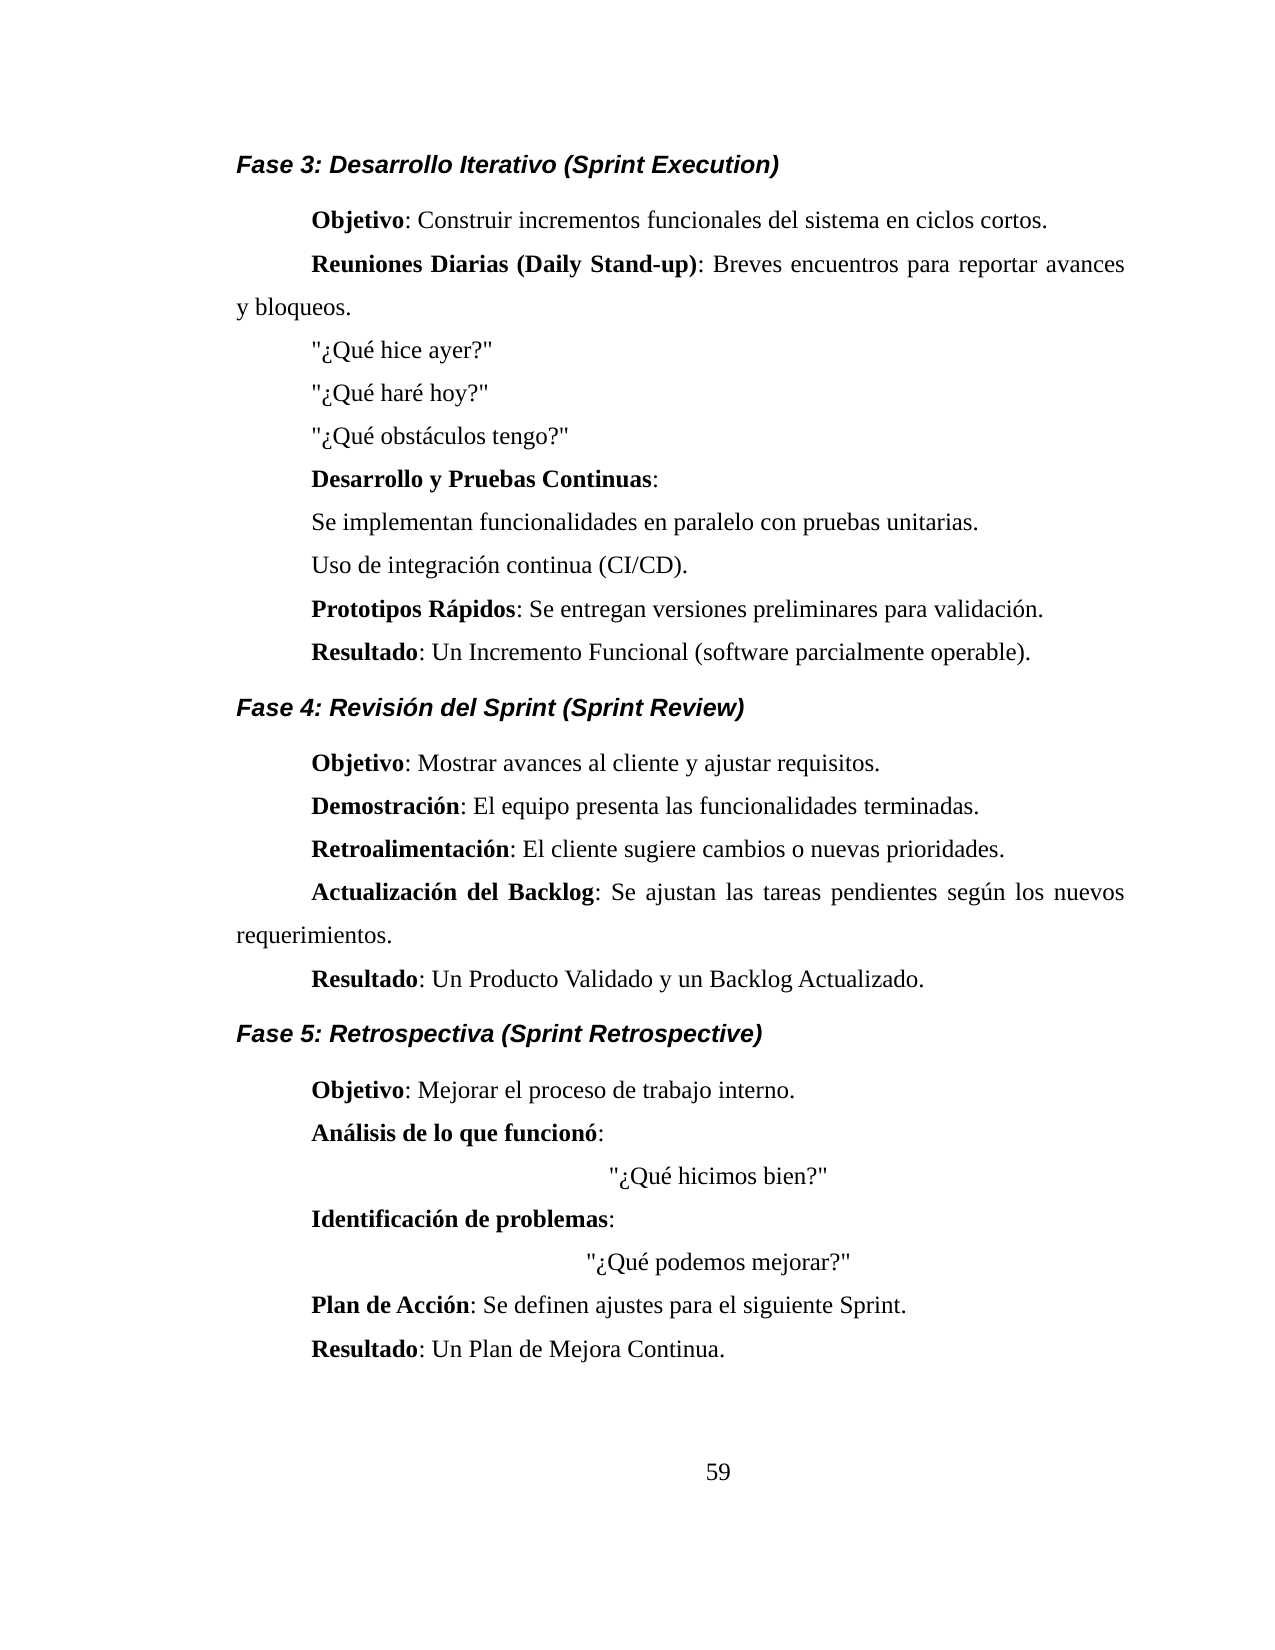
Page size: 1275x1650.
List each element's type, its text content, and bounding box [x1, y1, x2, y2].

text Objetivo: Mostrar avances al cliente y ajustar requisitos. [236, 748, 1125, 777]
text "¿Qué hicimos bien?" [236, 1161, 1125, 1190]
text "¿Qué hice ayer?" [236, 335, 1125, 364]
text Plan de Acción: Se definen ajustes para el siguiente Sprint. [236, 1291, 1125, 1319]
text Se implementan funcionalidades en paralelo con pruebas unitarias. [236, 507, 1125, 536]
text Prototipos Rápidos: Se entregan versiones preliminares para validación. [236, 594, 1125, 622]
text Objetivo: Construir incrementos funcionales del sistema en ciclos cortos. [236, 206, 1125, 234]
text Objetivo: Mejorar el proceso de trabajo interno. [236, 1075, 1125, 1104]
text Resultado: Un Producto Validado y un Backlog Actualizado. [236, 964, 1125, 992]
subtitle Fase 4: Revisión del Sprint (Sprint Review) [236, 692, 1125, 721]
text Desarrollo y Pruebas Continuas: [236, 464, 1125, 493]
subtitle Fase 3: Desarrollo Iterativo (Sprint Execution) [236, 150, 1125, 179]
text "¿Qué podemos mejorar?" [236, 1247, 1125, 1276]
text Análisis de lo que funcionó: [236, 1118, 1125, 1147]
text Retroalimentación: El cliente sugiere cambios o nuevas prioridades. [236, 834, 1125, 863]
text Uso de integración continua (CI/CD). [236, 551, 1125, 579]
subtitle Fase 5: Retrospectiva (Sprint Retrospective) [236, 1019, 1125, 1048]
text Resultado: Un Incremento Funcional (software parcialmente operable). [236, 637, 1125, 666]
text Identificación de problemas: [236, 1204, 1125, 1233]
text "¿Qué haré hoy?" [236, 378, 1125, 407]
text Reuniones Diarias (Daily Stand-up): Breves encuentros para reportar avances y bloqueos. [236, 249, 1125, 321]
text Actualización del Backlog: Se ajustan las tareas pendientes según los nuevos requerimientos. [236, 877, 1125, 949]
text Demostración: El equipo presenta las funcionalidades terminadas. [236, 791, 1125, 820]
text "¿Qué obstáculos tengo?" [236, 421, 1125, 450]
text Resultado: Un Plan de Mejora Continua. [236, 1334, 1125, 1362]
